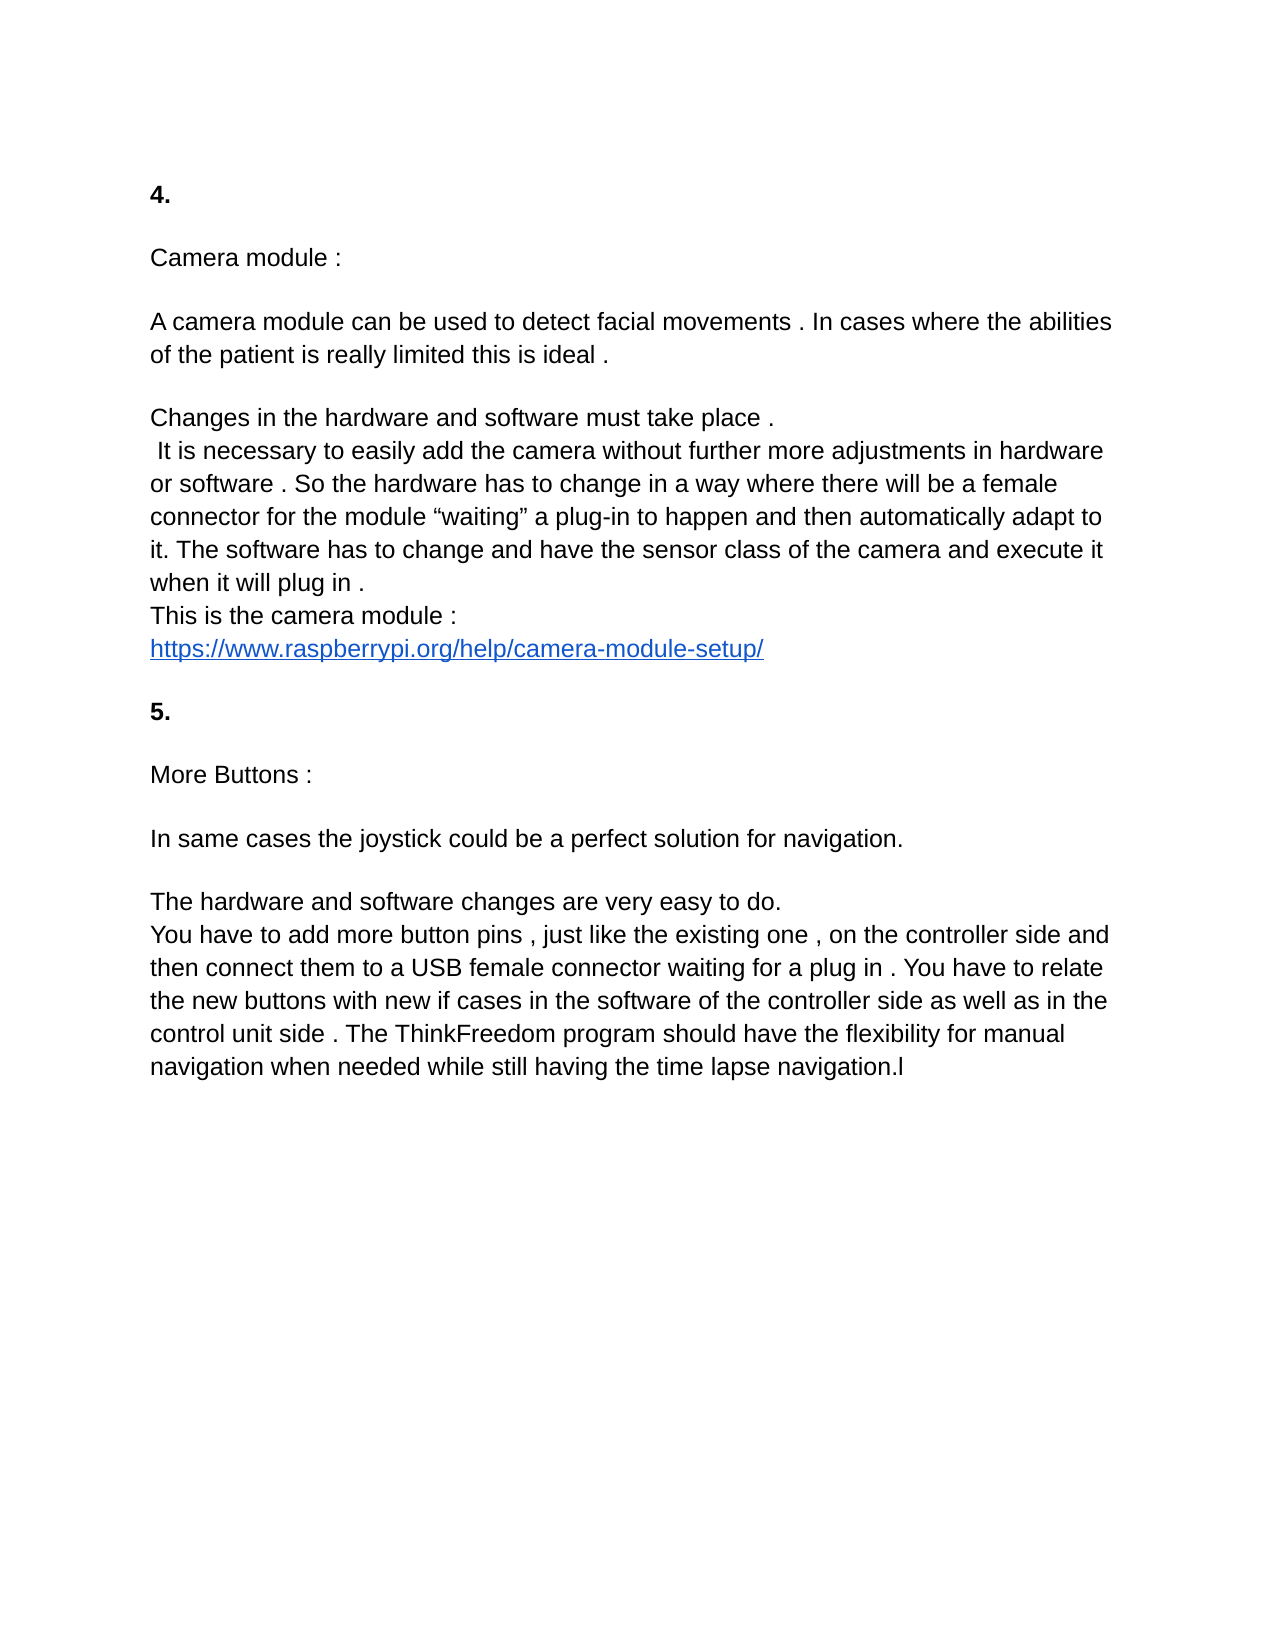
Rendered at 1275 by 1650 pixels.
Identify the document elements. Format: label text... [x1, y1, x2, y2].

text You have to add more button pins , just like the existing one , on the controller side and then connect them to a USB female connector waiting for a plug in . You have to relate the new buttons with new if cases in the software of the controller side as well as in the control unit side . The ThinkFreedom program should have the flexibility for manual navigation when needed while still having the time lapse navigation.l [150, 920, 1125, 1081]
text The hardware and software changes are very easy to do. [150, 887, 1125, 916]
text A camera module can be used to detect facial movements . In cases where the abilities of the patient is really limited this is ideal . [150, 307, 1125, 368]
text 4. [150, 180, 1125, 209]
text It is necessary to easily add the camera without further more adjustments in hardware or software . So the hardware has to change in a way where there will be a female connector for the module “waiting” a plug-in to happen and then automatically adapt to it. The software has to change and have the sensor class of the camera and execute it when it will plug in . [150, 436, 1125, 597]
text 5. [150, 697, 1125, 726]
text In same cases the joystick could be a perfect solution for navigation. [150, 824, 1125, 852]
text Changes in the hardware and software must take place . [150, 403, 1125, 432]
text Camera module : [150, 243, 1125, 272]
text More Buttons : [150, 761, 1125, 789]
text https://www.raspberrypi.org/help/camera-module-setup/ [150, 634, 1125, 663]
text This is the camera module : [150, 601, 1125, 630]
